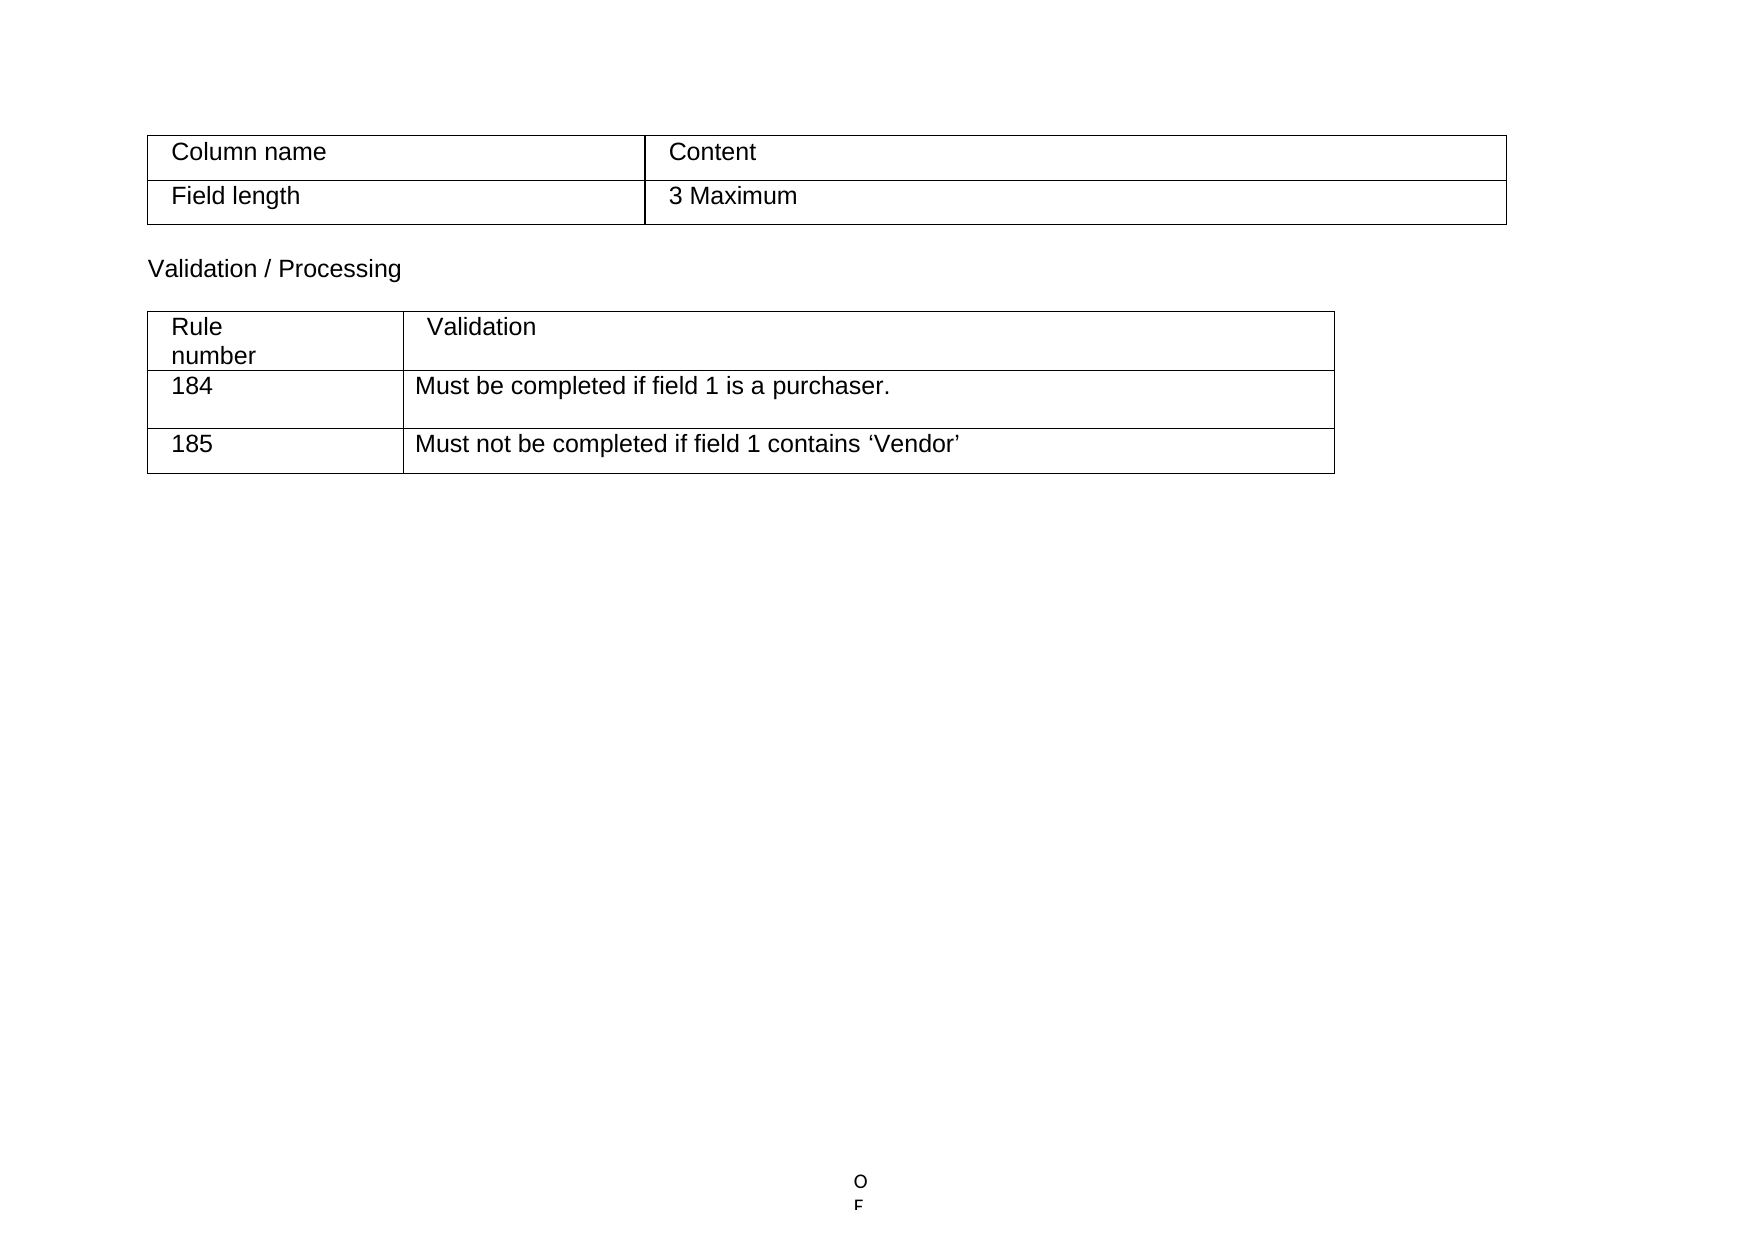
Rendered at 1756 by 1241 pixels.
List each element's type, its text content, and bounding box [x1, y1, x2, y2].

table_cell 184 [148, 371, 403, 428]
table_header Rule number [148, 312, 403, 370]
table_cell 185 [148, 429, 403, 473]
table_header Validation [404, 312, 1334, 370]
text Validation / Processing [148, 254, 1515, 282]
table_cell Must be completed if field 1 is a purchaser. [404, 371, 1334, 428]
table_cell Must not be completed if field 1 contains ‘Vendor’ [404, 429, 1334, 473]
table_cell 3 Maximum [646, 181, 1506, 224]
table_header Content [646, 136, 1506, 180]
table_header Column name [148, 136, 644, 180]
table_cell Field length [148, 181, 644, 224]
